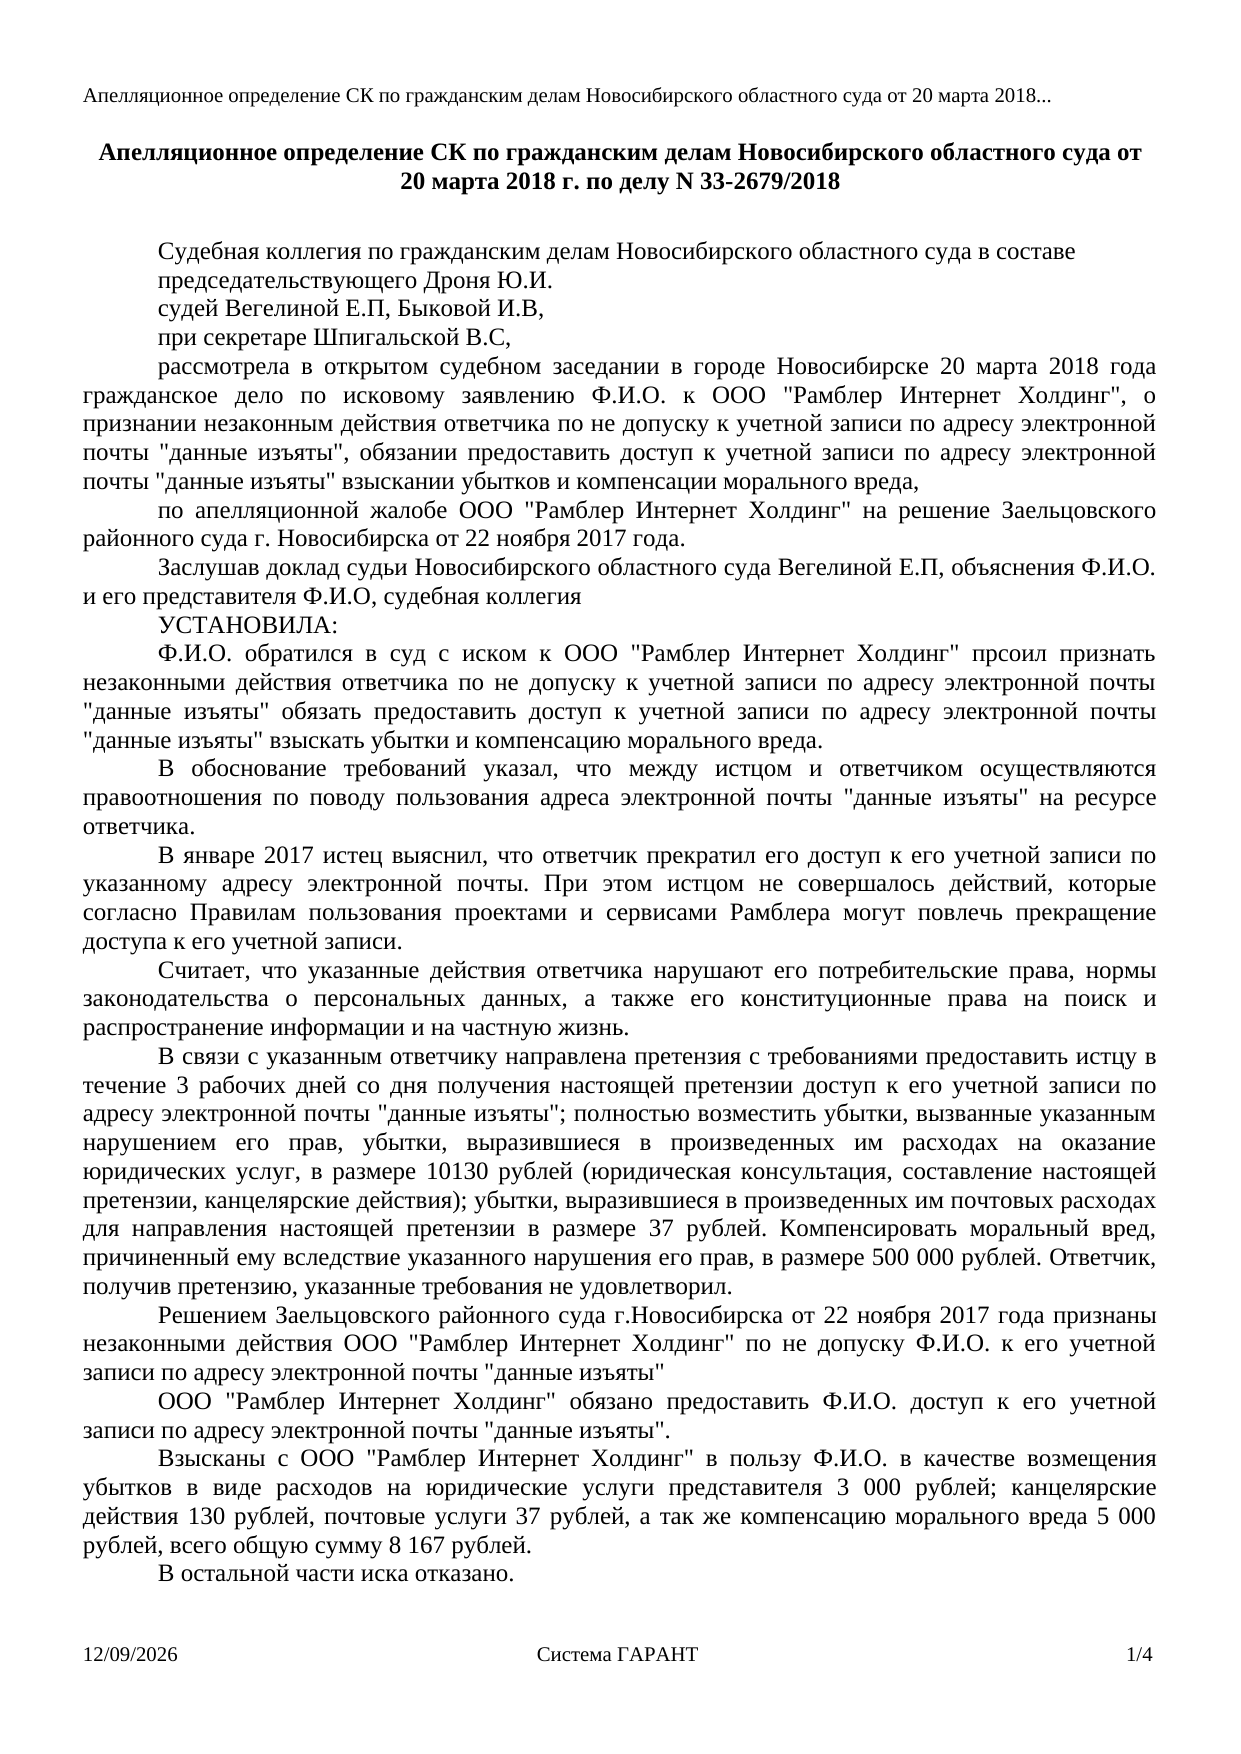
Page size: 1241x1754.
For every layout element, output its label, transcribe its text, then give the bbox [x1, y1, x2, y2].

text ООО "Рамблер Интернет Холдинг" обязано предоставить Ф.И.О. доступ к его учетной записи по адресу электронной почты "данные изъяты". [83, 1386, 1157, 1443]
text Cчитает, что указанные действия ответчика нарушают его потребительские права, нормы законодательства о персональных данных, а также его конституционные права на поиск и распространение информации и на частную жизнь. [83, 955, 1157, 1041]
text рассмотрела в открытом судебном заседании в городе Новосибирске 20 марта 2018 года гражданское дело по исковому заявлению Ф.И.О. к ООО "Рамблер Интернет Холдинг", о признании незаконным действия ответчика по не допуску к учетной записи по адресу электронной почты "данные изъяты", обязании предоставить доступ к учетной записи по адресу электронной почты "данные изъяты" взыскании убытков и компенсации морального вреда, [83, 351, 1157, 495]
text УСТАНОВИЛА: [83, 610, 1157, 638]
text при секретаре Шпигальской В.С, [83, 322, 1157, 351]
text В связи с указанным ответчику направлена претензия c требованиями предоставить истцу в течение 3 рабочих дней со дня получения настоящей претензии доступ к его учетной записи по адресу электронной почты "данные изъяты"; полностью возместить убытки, вызванные указанным нарушением его прав, убытки, выразившиеся в произведенных им расходах на оказание юридических услуг, в размере 10130 рублей (юридическая консультация, составление настоящей претензии, канцелярские действия); убытки, выразившиеся в произведенных им почтовых расходах для направления настоящей претензии в размере 37 рублей. Компенсировать моральный вред, причиненный ему вследствие указанного нарушения его прав, в размере 500 000 рублей. Ответчик, получив претензию, указанные требования не удовлетворил. [83, 1041, 1157, 1300]
text В остальной части иска отказано. [83, 1558, 1157, 1587]
text судей Вегелиной Е.П, Быковой И.В, [83, 293, 1157, 322]
text по апелляционной жалобе ООО "Рамблер Интернет Холдинг" на решение Заельцовского районного суда г. Новосибирска от 22 ноября 2017 года. [83, 495, 1157, 552]
subtitle Апелляционное определение СК по гражданским делам Новосибирского областного суда от 20 марта 2018 г. по делу N 33-2679/2018 [83, 137, 1157, 195]
text Судебная коллегия по гражданским делам Новосибирского областного суда в составе [83, 236, 1157, 265]
text Заслушав доклад судьи Новосибирского областного суда Вегелиной Е.П, объяснения Ф.И.О. и его представителя Ф.И.О, судебная коллегия [83, 552, 1157, 610]
text В январе 2017 истец выяснил, что ответчик прекратил его доступ к его учетной записи по указанному адресу электронной почты. При этом истцом не совершалось действий, которые согласно Правилам пользования проектами и сервисами Рамблера могут повлечь прекращение доступа к его учетной записи. [83, 840, 1157, 955]
text В обоснование требований указал, что между истцом и ответчиком осуществляются правоотношения по поводу пользования адреса электронной почты "данные изъяты" на ресурсе ответчика. [83, 753, 1157, 840]
text председательствующего Дроня Ю.И. [83, 265, 1157, 293]
text Решением Заельцовского районного суда г.Новосибирска от 22 ноября 2017 года признаны незаконными действия ООО "Рамблер Интернет Холдинг" по не допуску Ф.И.О. к его учетной записи по адресу электронной почты "данные изъяты" [83, 1300, 1157, 1386]
text Взысканы с ООО "Рамблер Интернет Холдинг" в пользу Ф.И.О. в качестве возмещения убытков в виде расходов на юридические услуги представителя 3 000 рублей; канцелярские действия 130 рублей, почтовые услуги 37 рублей, а так же компенсацию морального вреда 5 000 рублей, всего общую сумму 8 167 рублей. [83, 1443, 1157, 1558]
text Ф.И.О. обратился в суд с иском к ООО "Рамблер Интернет Холдинг" прсоил признать незаконными действия ответчика по не допуску к учетной записи по адресу электронной почты "данные изъяты" обязать предоставить доступ к учетной записи по адресу электронной почты "данные изъяты" взыскать убытки и компенсацию морального вреда. [83, 638, 1157, 753]
